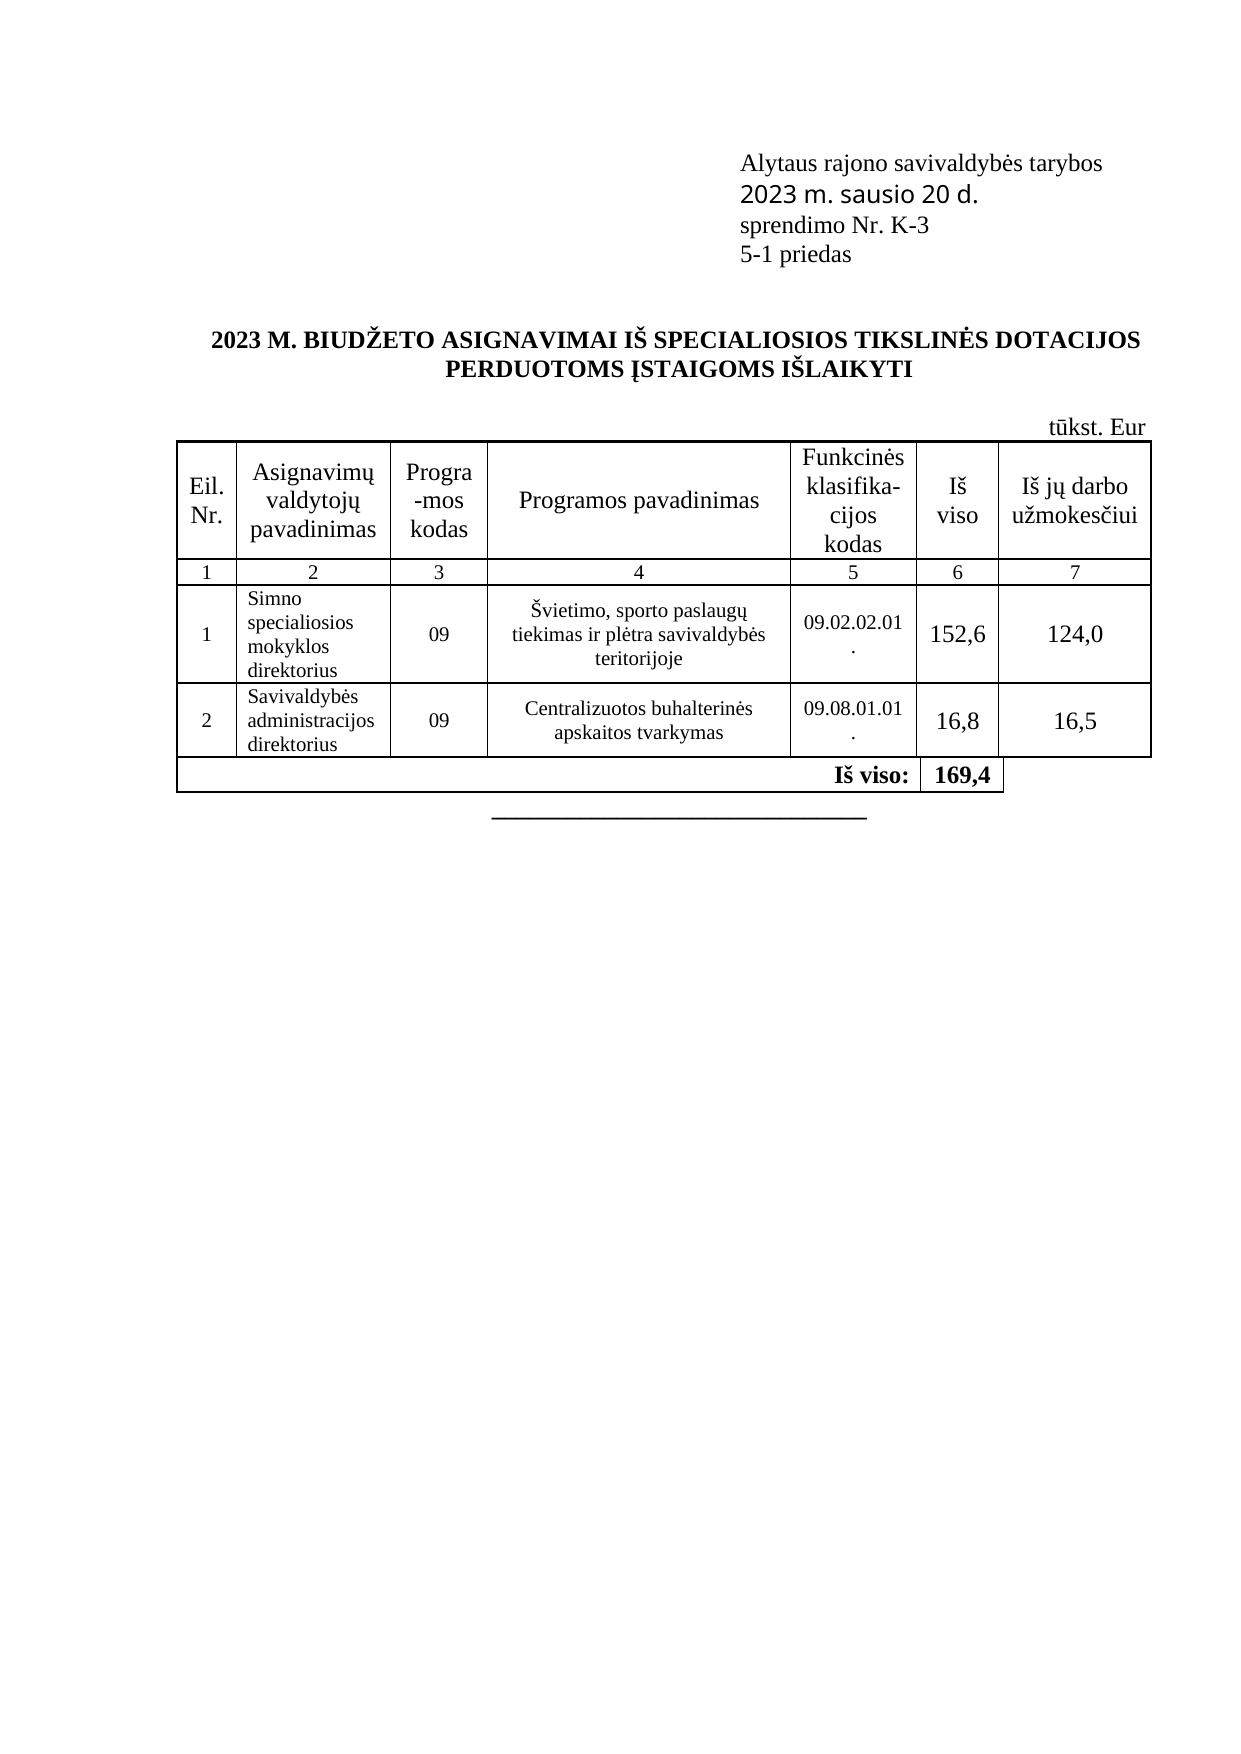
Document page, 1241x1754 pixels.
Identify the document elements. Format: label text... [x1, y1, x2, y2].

table_cell Centralizuotos buhalterinės apskaitos tvarkymas [488, 684, 790, 756]
table_cell 16,5 [999, 684, 1150, 756]
table_header Funkcinės klasifika-cijos kodas [791, 443, 916, 557]
table_header Eil. Nr. [178, 443, 236, 557]
text 5-1 priedas [177, 239, 1181, 268]
text sprendimo Nr. K-3 [177, 210, 1181, 239]
table_cell 6 [917, 560, 998, 584]
table_cell 152,6 [917, 586, 998, 682]
text ______________________________ [177, 793, 1181, 821]
text 2023 M. BIUDŽETO ASIGNAVIMAI IŠ SPECIALIOSIOS TIKSLINĖS DOTACIJOS [177, 325, 1181, 354]
table_header Programos pavadinimas [488, 443, 790, 557]
table_cell Savivaldybės administracijos direktorius [237, 684, 390, 756]
table_cell 1 [178, 560, 236, 584]
table_cell Simno specialiosios mokyklos direktorius [237, 586, 390, 682]
table_header Progra-mos kodas [391, 443, 487, 557]
table_cell 1 [178, 586, 236, 682]
table_cell 124,0 [999, 586, 1150, 682]
table_cell 169,4 [921, 758, 1003, 791]
table_header Iš jų darbo užmokesčiui [999, 443, 1150, 557]
table_header Iš viso [917, 443, 998, 557]
table_cell 09.02.02.01. [791, 586, 916, 682]
text 2023 m. sausio 20 d. [177, 176, 1181, 210]
table_cell Iš viso: [178, 758, 920, 791]
table_cell 09.08.01.01. [791, 684, 916, 756]
table_cell 5 [791, 560, 916, 584]
table_cell 16,8 [917, 684, 998, 756]
text tūkst. Eur [316, 412, 1181, 440]
text Alytaus rajono savivaldybės tarybos [177, 148, 1181, 176]
table_cell 2 [237, 560, 390, 584]
table_cell Švietimo, sporto paslaugų tiekimas ir plėtra savivaldybės teritorijoje [488, 586, 790, 682]
table_cell 2 [178, 684, 236, 756]
table_cell 09 [391, 586, 487, 682]
table_header Asignavimų valdytojų pavadinimas [237, 443, 390, 557]
table_cell 7 [999, 560, 1150, 584]
table_cell [1004, 758, 1151, 791]
table_cell 09 [391, 684, 487, 756]
table_cell 4 [488, 560, 790, 584]
text PERDUOTOMS ĮSTAIGOMS IŠLAIKYTI [177, 354, 1181, 383]
table_cell 3 [391, 560, 487, 584]
